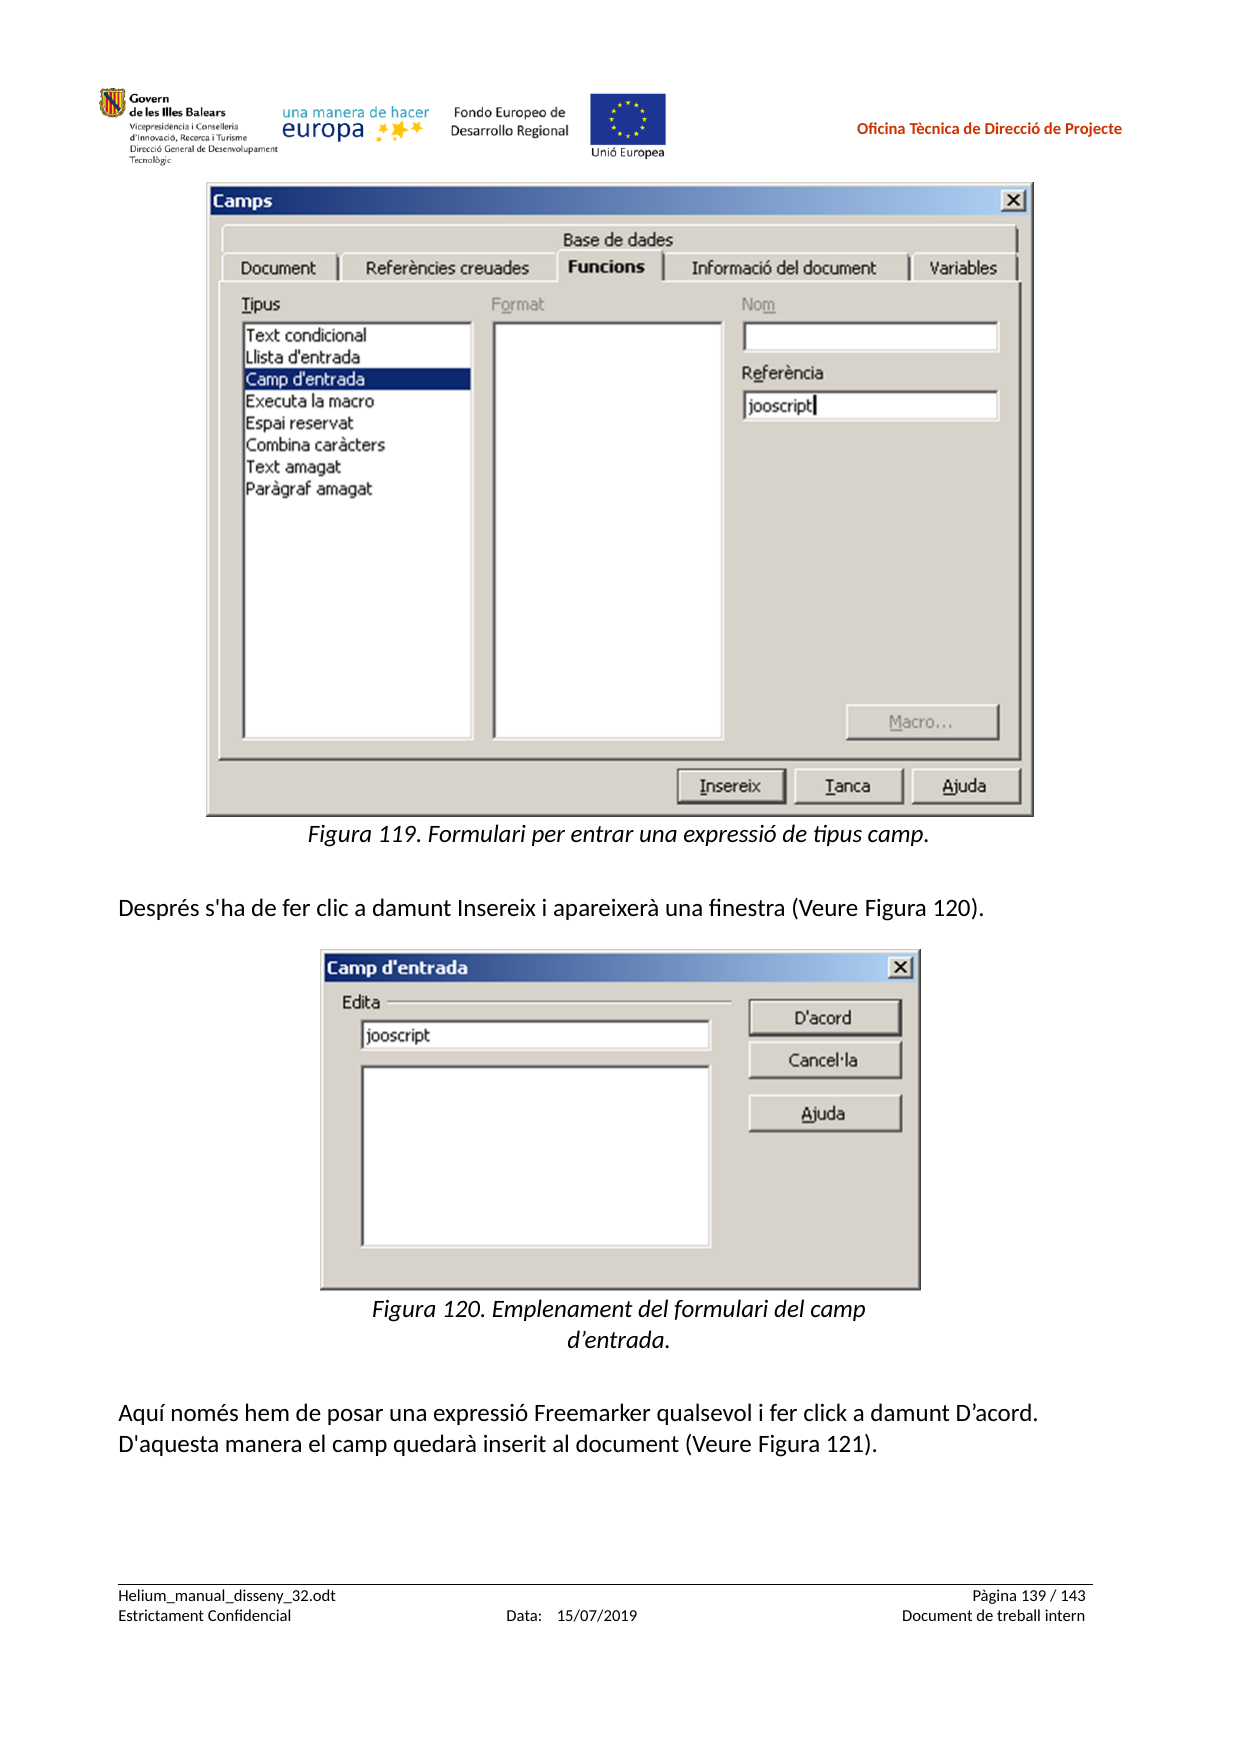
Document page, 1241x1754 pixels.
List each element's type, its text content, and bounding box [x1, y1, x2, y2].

picture [204, 180, 1036, 819]
text Figura 120. Emplenament del formulari del camp d’entrada. [318, 1294, 922, 1354]
picture [318, 947, 923, 1294]
picture [99, 87, 668, 166]
text Aquí només hem de posar una expressió Freemarker qualsevol i fer click a damunt D’acord. D'aquesta manera el camp quedarà inserit al document (Veure Figura 121). [118, 1398, 1122, 1459]
text Després s'ha de fer clic a damunt Insereix i apareixerà una finestra (Veure Figura 120). [118, 892, 1122, 922]
text Figura 119. Formulari per entrar una expressió de tipus camp. [204, 819, 1036, 849]
